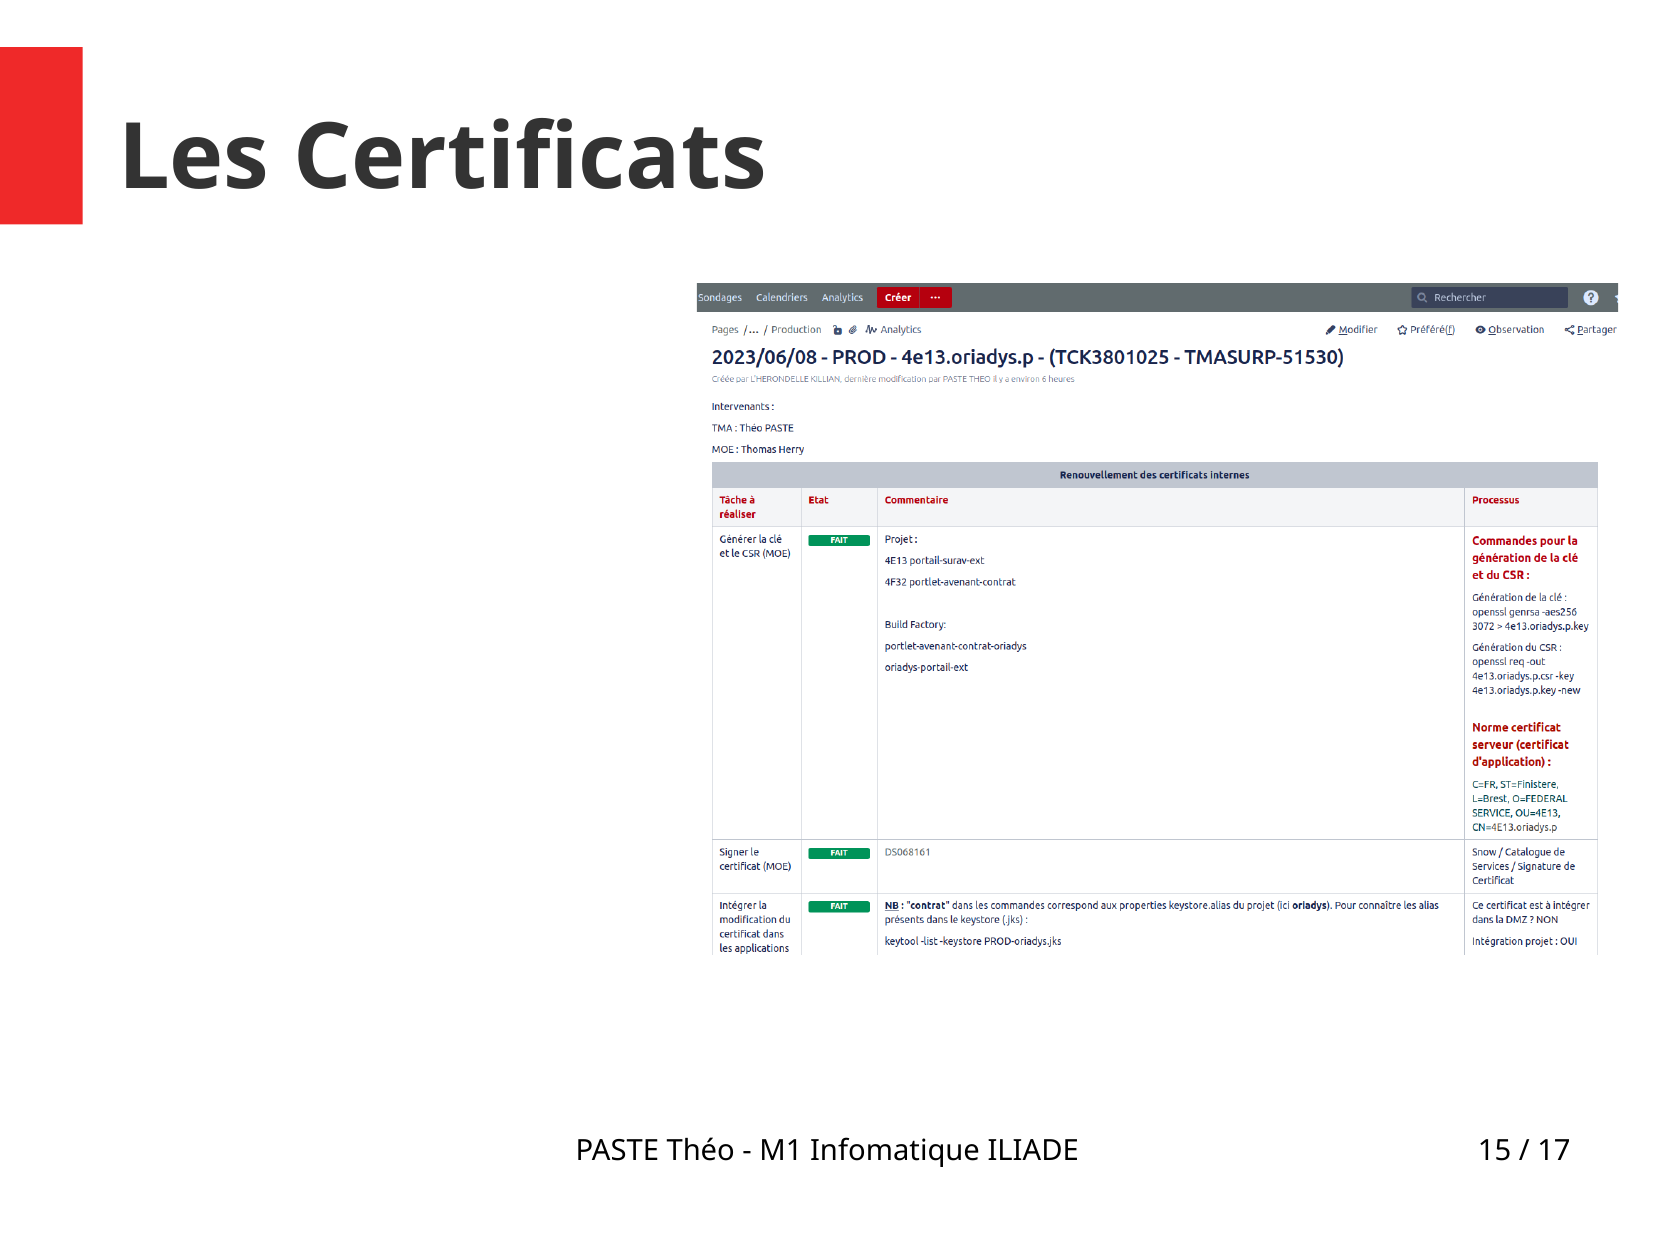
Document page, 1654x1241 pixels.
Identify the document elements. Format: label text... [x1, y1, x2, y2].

picture [696, 283, 1619, 955]
title Les Certificats [118, 49, 1571, 257]
